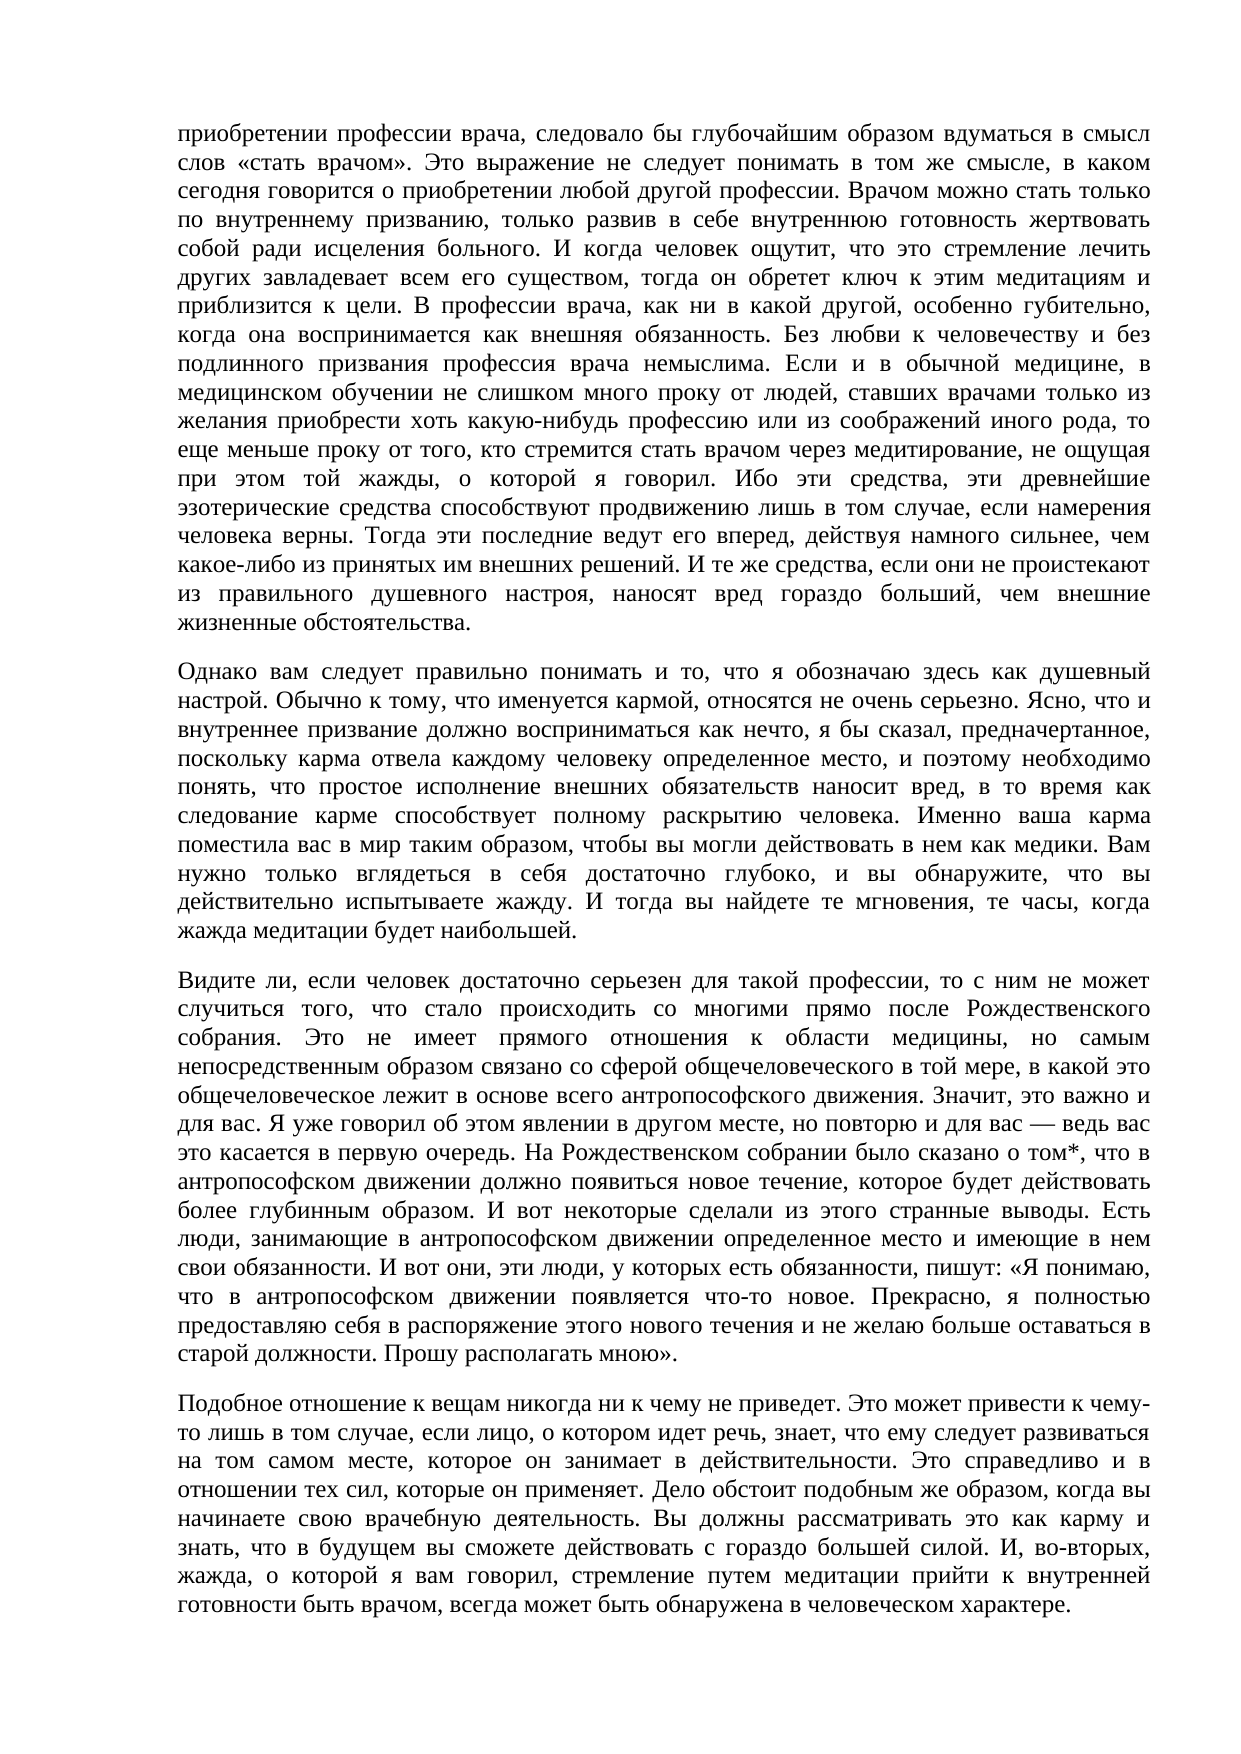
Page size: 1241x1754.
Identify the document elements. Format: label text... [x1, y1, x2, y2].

text Однако вам следует правильно понимать и то, что я обозначаю здесь как душевный настрой. Обычно к тому, что именуется кармой, относятся не очень серьезно. Ясно, что и внутреннее призвание должно восприниматься как нечто, я бы сказал, предначертанное, поскольку карма отвела каждому человеку определенное место, и поэтому необходимо понять, что простое исполнение внешних обязательств наносит вред, в то время как следование карме способствует полному раскрытию человека. Именно ваша карма поместила вас в мир таким образом, чтобы вы могли действовать в нем как медики. Вам нужно только вглядеться в себя достаточно глубоко, и вы обнаружите, что вы действительно испытываете жажду. И тогда вы найдете те мгновения, те часы, когда жажда медитации будет наибольшей. [177, 656, 1152, 944]
text Видите ли, если человек достаточно серьезен для такой профессии, то с ним не может случиться того, что стало происходить со многими прямо после Рождественского собрания. Это не имеет прямого отношения к области медицины, но самым непосредственным образом связано со сферой общечеловеческого в той мере, в какой это общечеловеческое лежит в основе всего антропософского движения. Значит, это важно и для вас. Я уже говорил об этом явлении в другом месте, но повторю и для вас — ведь вас это касается в первую очередь. На Рождественском собрании было сказано о том*, что в антропософском движении должно появиться новое течение, которое будет действовать более глубинным образом. И вот некоторые сделали из этого странные выводы. Есть люди, занимающие в антропософском движении определенное место и имеющие в нем свои обязанности. И вот они, эти люди, у которых есть обязанности, пишут: «Я понимаю, что в антропософском движении появляется что-то новое. Прекрасно, я полностью предоставляю себя в распоряжение этого нового течения и не желаю больше оставаться в старой должности. Прошу располагать мною». [177, 965, 1152, 1367]
text Подобное отношение к вещам никогда ни к чему не приведет. Это может привести к чему-то лишь в том случае, если лицо, о котором идет речь, знает, что ему следует развиваться на том самом месте, которое он занимает в действительности. Это справедливо и в отношении тех сил, которые он применяет. Дело обстоит подобным же образом, когда вы начинаете свою врачебную деятельность. Вы должны рассматривать это как карму и знать, что в будущем вы сможете действовать с гораздо большей силой. И, во-вторых, жажда, о которой я вам говорил, стремление путем медитации прийти к внутренней готовности быть врачом, всегда может быть обнаружена в человеческом характере. [177, 1388, 1152, 1618]
text приобретении профессии врача, следовало бы глубочайшим образом вдуматься в смысл слов «стать врачом». Это выражение не следует понимать в том же смысле, в каком сегодня говорится о приобретении любой другой профессии. Врачом можно стать только по внутреннему призванию, только развив в себе внутреннюю готовность жертвовать собой ради исцеления больного. И когда человек ощутит, что это стремление лечить других завладевает всем его существом, тогда он обретет ключ к этим медитациям и приблизится к цели. В профессии врача, как ни в какой другой, особенно губительно, когда она воспринимается как внешняя обязанность. Без любви к человечеству и без подлинного призвания профессия врача немыслима. Если и в обычной медицине, в медицинском обучении не слишком много проку от людей, ставших врачами только из желания приобрести хоть какую-нибудь профессию или из соображений иного рода, то еще меньше проку от того, кто стремится стать врачом через медитирование, не ощущая при этом той жажды, о которой я говорил. Ибо эти средства, эти древнейшие эзотерические средства способствуют продвижению лишь в том случае, если намерения человека верны. Тогда эти последние ведут его вперед, действуя намного сильнее, чем какое-либо из принятых им внешних решений. И те же средства, если они не проистекают из правильного душевного настроя, наносят вред гораздо больший, чем внешние жизненные обстоятельства. [177, 118, 1152, 636]
